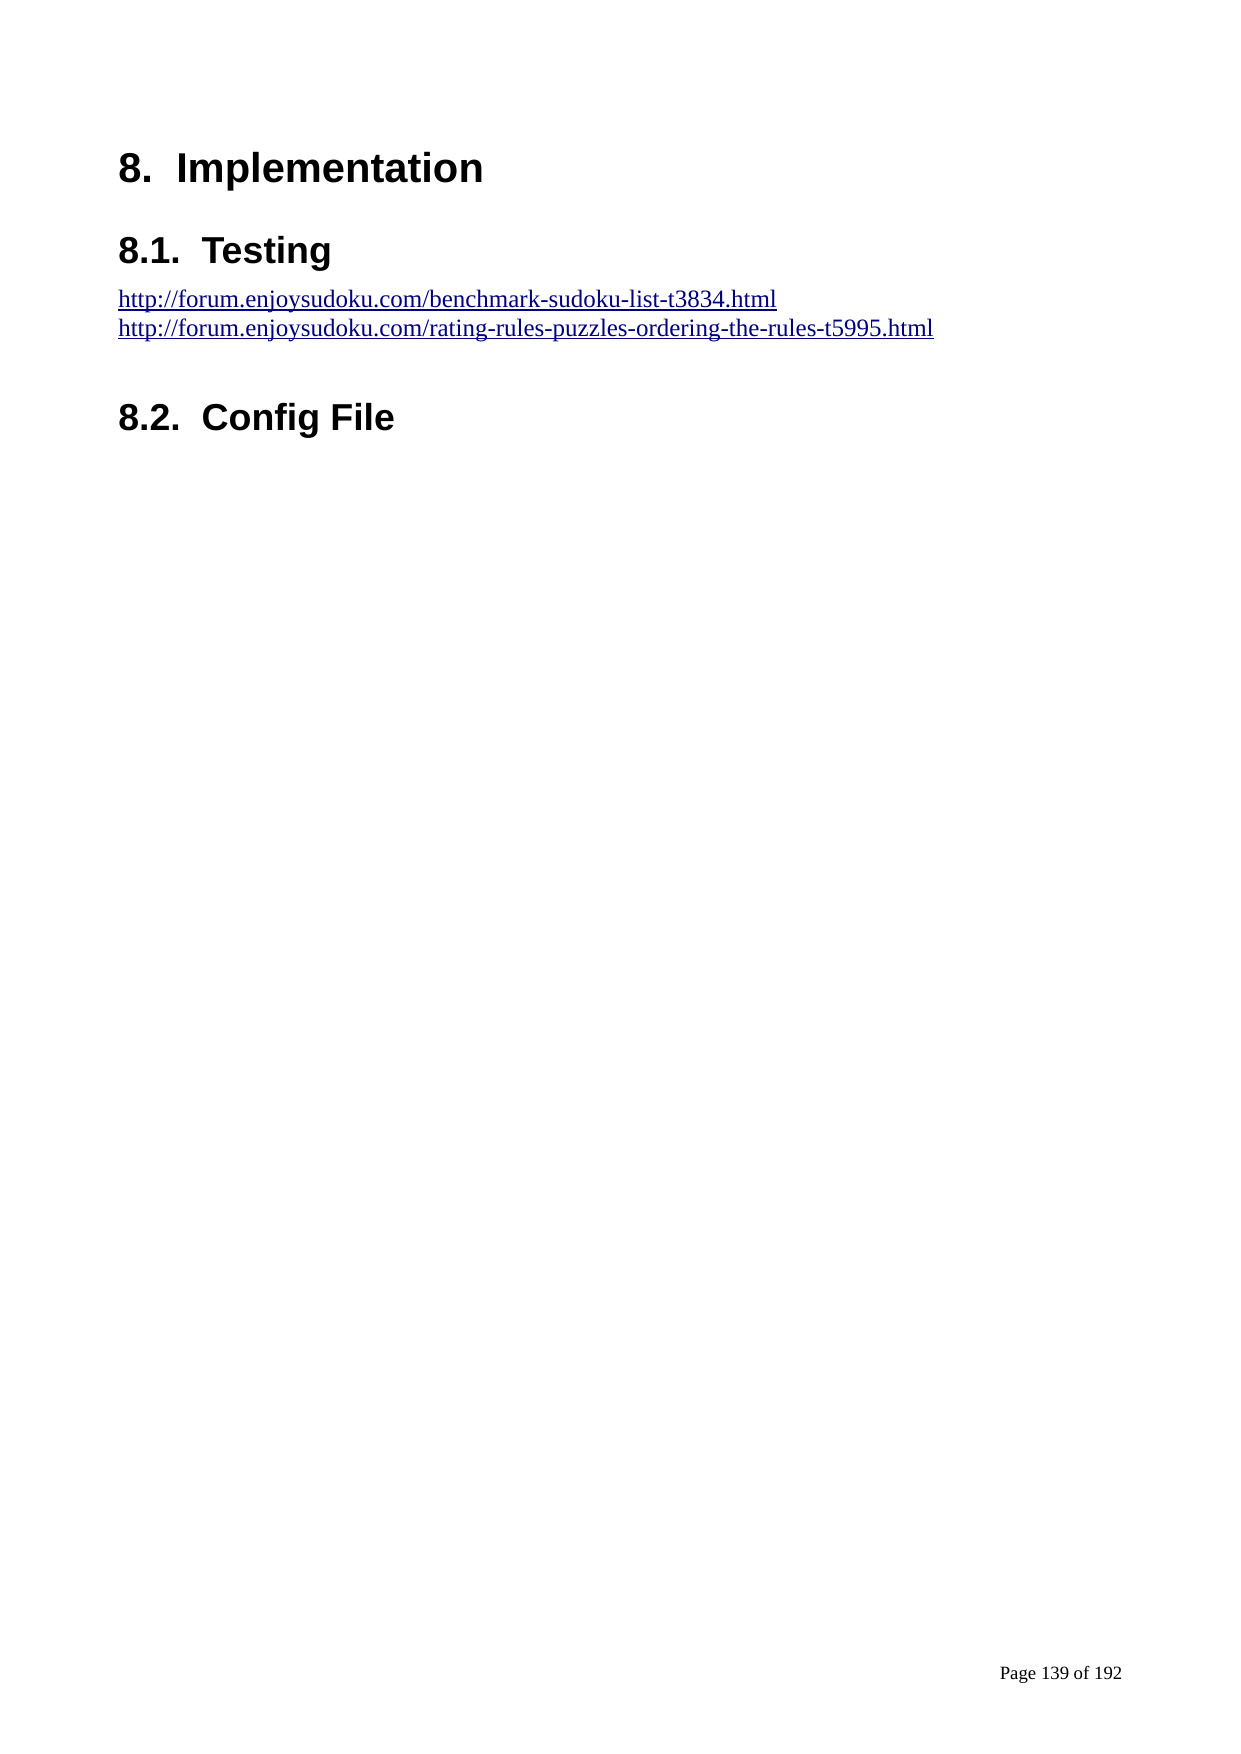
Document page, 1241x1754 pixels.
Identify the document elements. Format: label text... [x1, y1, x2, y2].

subtitle Implementation [118, 143, 1122, 191]
text http://forum.enjoysudoku.com/rating-rules-puzzles-ordering-the-rules-t5995.html [118, 313, 1122, 342]
subtitle Testing [118, 228, 1122, 272]
text http://forum.enjoysudoku.com/benchmark-sudoku-list-t3834.html [118, 284, 1122, 313]
subtitle Config File [118, 395, 1122, 438]
